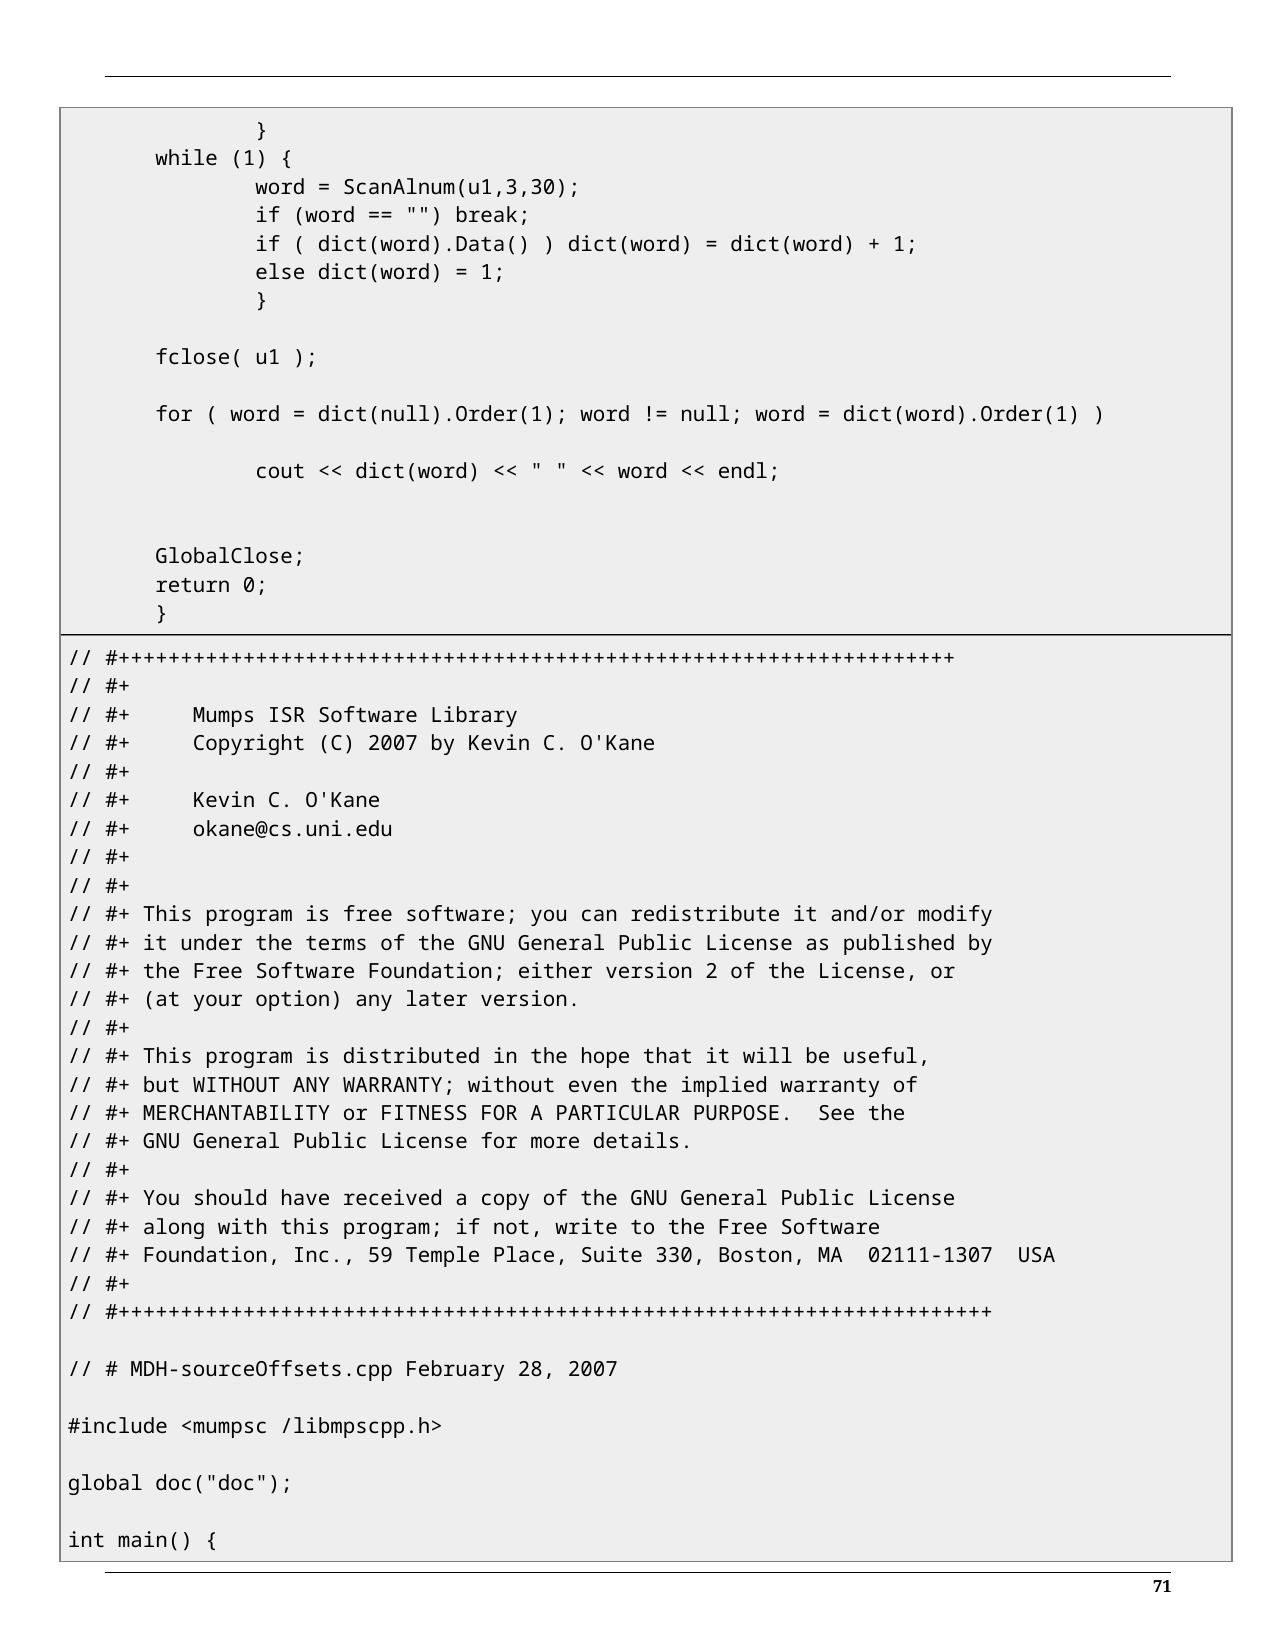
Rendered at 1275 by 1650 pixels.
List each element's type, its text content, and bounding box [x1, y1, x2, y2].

table_header } while (1) { word = ScanAlnum(u1,3,30); if (word == "") break; if ( dict(word).Data() ) dict(word) = dict(word) + 1; else dict(word) = 1; } fclose( u1 ); for ( word = dict(null).Order(1); word != null; word = dict(word).Order(1) ) cout << dict(word) << " " << word << endl; GlobalClose; return 0; } [61, 108, 1231, 634]
table_header // #+++++++++++++++++++++++++++++++++++++++++++++++++++++++++++++++++++ // #+ // #+ Mumps ISR Software Library // #+ Copyright (C) 2007 by Kevin C. O'Kane // #+ // #+ Kevin C. O'Kane // #+ okane@cs.uni.edu // #+ // #+ // #+ This program is free software; you can redistribute it and/or modify // #+ it under the terms of the GNU General Public License as published by // #+ the Free Software Foundation; either version 2 of the License, or // #+ (at your option) any later version. // #+ // #+ This program is distributed in the hope that it will be useful, // #+ but WITHOUT ANY WARRANTY; without even the implied warranty of // #+ MERCHANTABILITY or FITNESS FOR A PARTICULAR PURPOSE. See the // #+ GNU General Public License for more details. // #+ // #+ You should have received a copy of the GNU General Public License // #+ along with this program; if not, write to the Free Software // #+ Foundation, Inc., 59 Temple Place, Suite 330, Boston, MA 02111-1307 USA // #+ // #++++++++++++++++++++++++++++++++++++++++++++++++++++++++++++++++++++++ // # MDH-sourceOffsets.cpp February 28, 2007 #include <mumpsc /libmpscpp.h> global doc("doc"); int main() { [61, 636, 1231, 1561]
